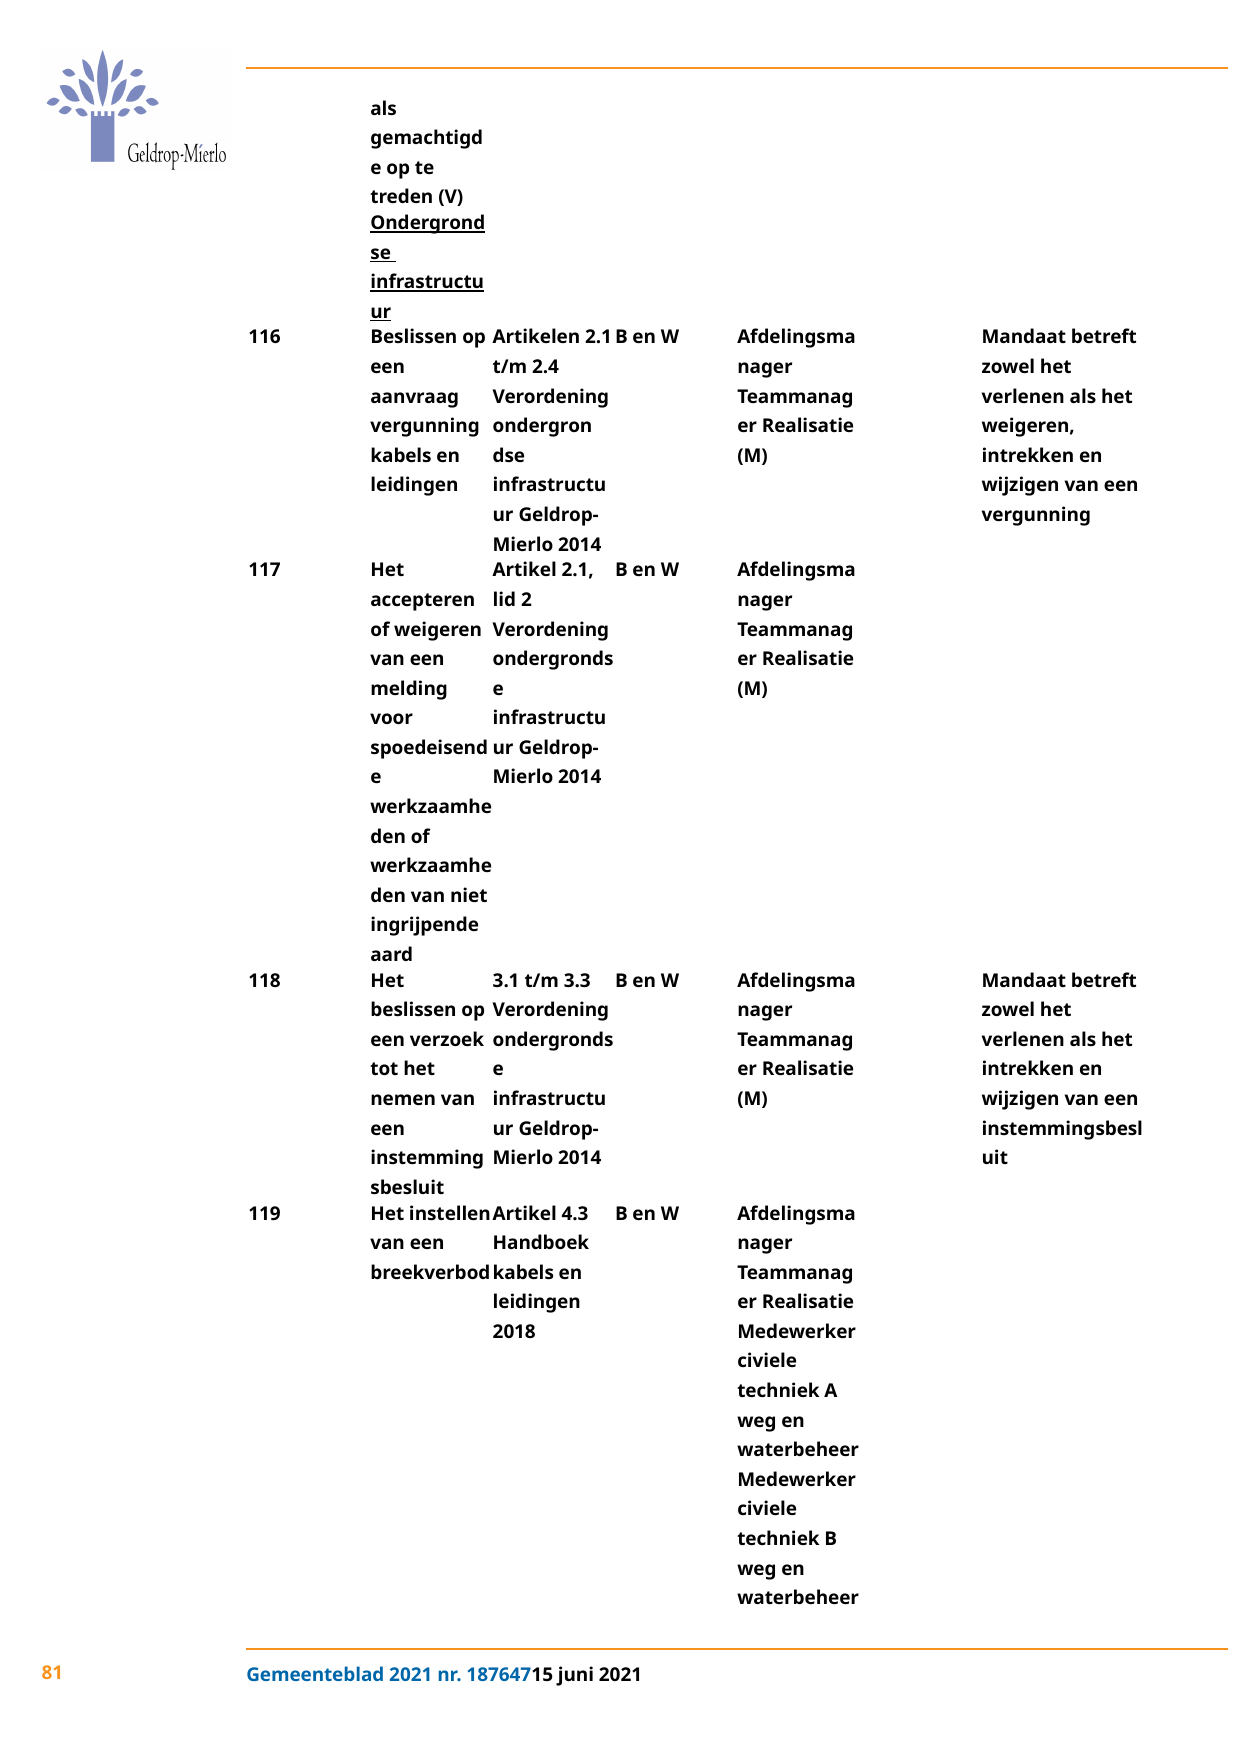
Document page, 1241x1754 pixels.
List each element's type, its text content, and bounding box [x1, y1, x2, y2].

table_cell Artikelen 2.1 t/m 2.4 Verordening ondergron dse infrastructuur Geldrop-Mierlo 2014 [493, 324, 615, 557]
table_cell [737, 209, 859, 324]
table_cell B en W [615, 1200, 737, 1610]
table_cell 118 [248, 967, 370, 1200]
table_cell Mandaat betreft zowel het verlenen als het weigeren, intrekken en wijzigen van een vergunning [981, 324, 1152, 557]
table_cell B en W [615, 324, 737, 557]
table_cell [981, 209, 1152, 324]
table_cell [493, 95, 615, 209]
table_cell Beslissen op een aanvraag vergunning kabels en leidingen [370, 324, 492, 557]
table_cell [859, 557, 981, 967]
table_cell Artikel 4.3 Handboek kabels en leidingen 2018 [493, 1200, 615, 1610]
table_cell [859, 324, 981, 557]
table_cell [859, 209, 981, 324]
table_cell B en W [615, 967, 737, 1200]
table_cell 116 [248, 324, 370, 557]
table_cell [248, 209, 370, 324]
table_cell [493, 209, 615, 324]
table_cell 3.1 t/m 3.3 Verordening ondergrondse infrastructuur Geldrop-Mierlo 2014 [493, 967, 615, 1200]
table_cell Afdelingsmanager Teammanager Realisatie (M) [737, 967, 859, 1200]
table_cell Afdelingsmanager Teammanager Realisatie (M) [737, 324, 859, 557]
table_cell Het instellen van een breekverbod [370, 1200, 492, 1610]
table_cell 117 [248, 557, 370, 967]
table_cell Mandaat betreft zowel het verlenen als het intrekken en wijzigen van een instemmingsbesluit [981, 967, 1152, 1200]
table_cell [981, 557, 1152, 967]
table_cell [981, 95, 1152, 209]
table_cell [248, 95, 370, 209]
table_cell [737, 95, 859, 209]
table_cell [859, 967, 981, 1200]
table_cell Het accepteren of weigeren van een melding voor spoedeisende werkzaamheden of werkzaamheden van niet ingrijpende aard [370, 557, 492, 967]
table_cell [615, 95, 737, 209]
table_cell [859, 1200, 981, 1610]
table_cell [981, 1200, 1152, 1610]
table_cell Ondergrondse infrastructuur [370, 209, 492, 324]
picture [41, 47, 231, 172]
table_cell als gemachtigde op te treden (V) [370, 95, 492, 209]
table_cell [615, 209, 737, 324]
table_cell Het beslissen op een verzoek tot het nemen van een instemmingsbesluit [370, 967, 492, 1200]
table_cell Artikel 2.1, lid 2 Verordening ondergrondse infrastructuur Geldrop-Mierlo 2014 [493, 557, 615, 967]
table_cell B en W [615, 557, 737, 967]
table_cell 119 [248, 1200, 370, 1610]
table_cell [859, 95, 981, 209]
table_cell Afdelingsmanager Teammanager Realisatie (M) [737, 557, 859, 967]
table_cell Afdelingsmanager Teammanager Realisatie Medewerker civiele techniek A weg en waterbeheer Medewerker civiele techniek B weg en waterbeheer [737, 1200, 859, 1610]
